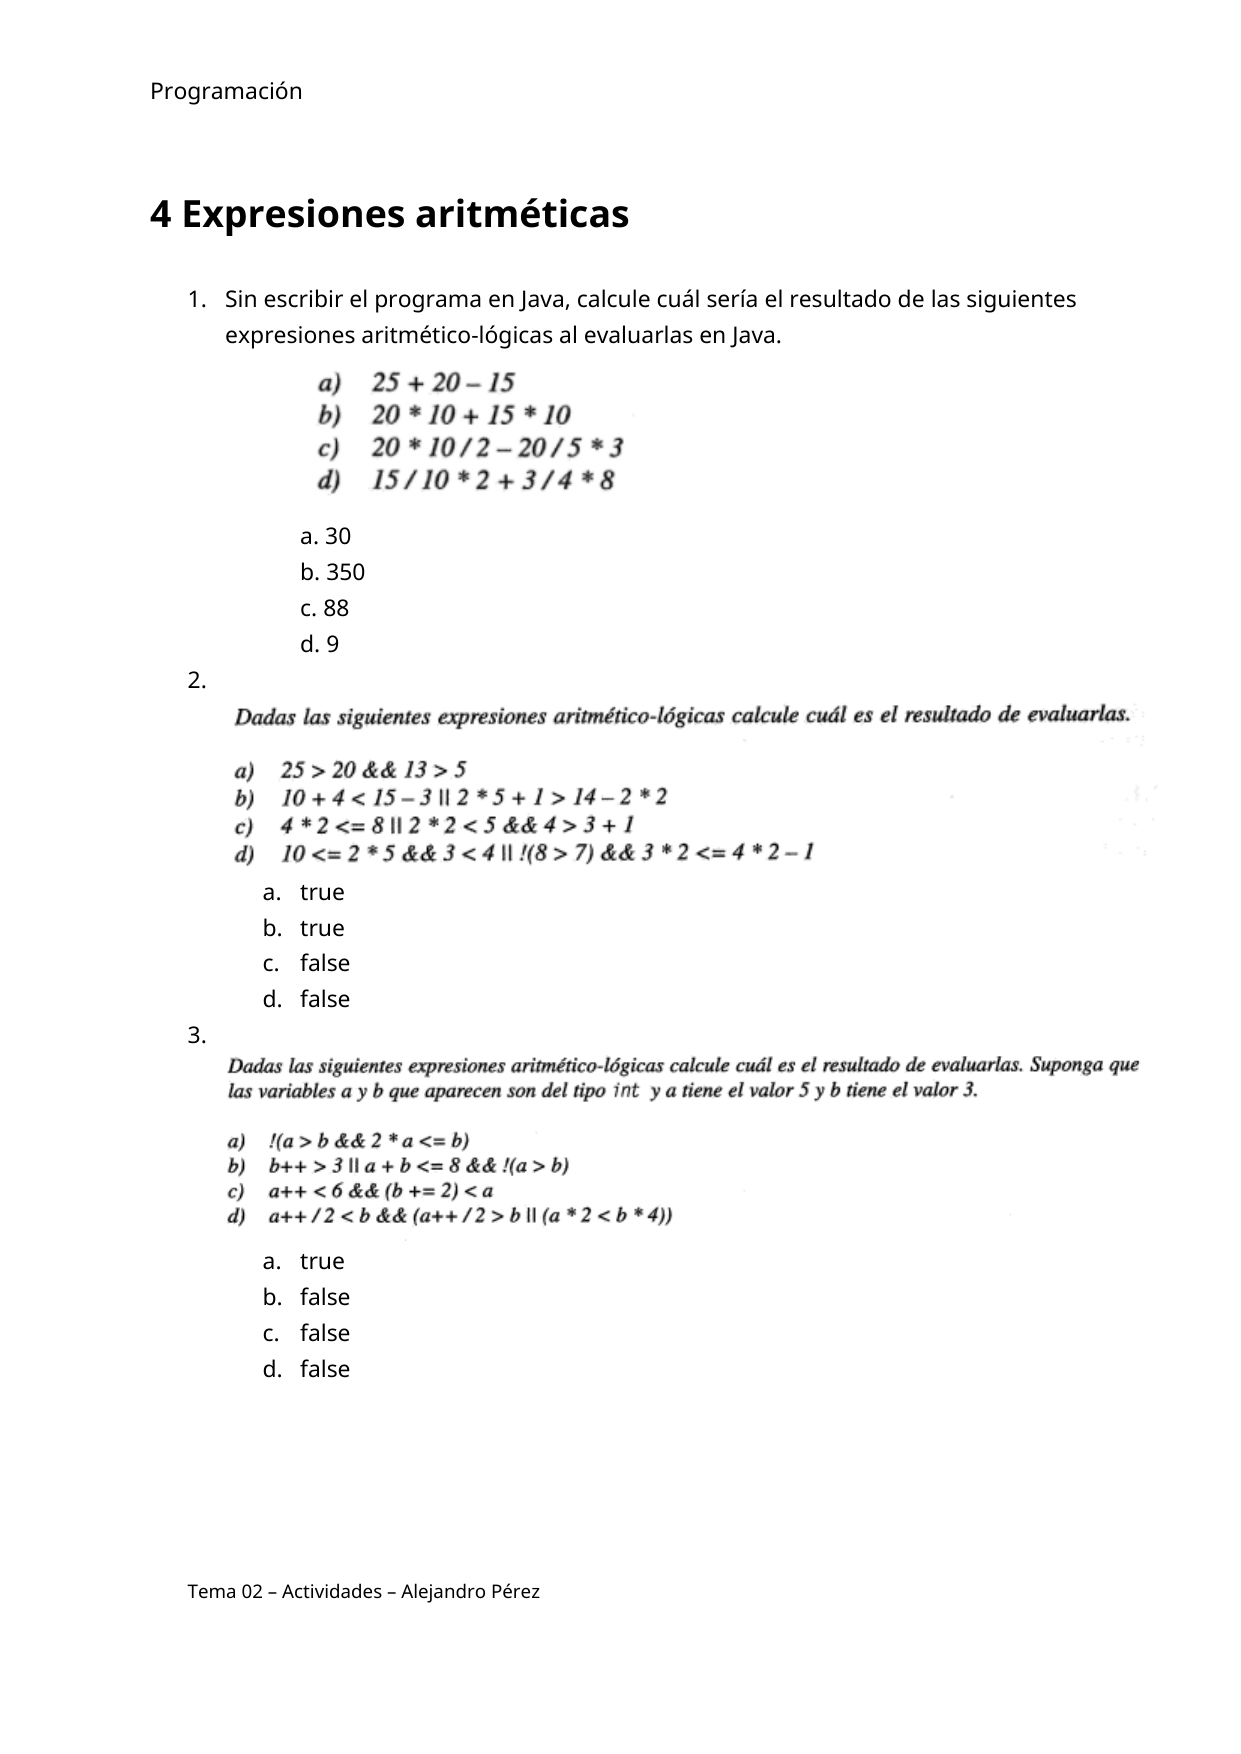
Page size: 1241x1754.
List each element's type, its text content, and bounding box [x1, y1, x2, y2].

picture [225, 700, 1166, 871]
list false [262, 947, 1090, 979]
subtitle 4 Expresiones aritméticas [150, 187, 1090, 238]
list true [262, 1245, 1090, 1277]
list true [262, 911, 1090, 943]
list false [262, 983, 1090, 1014]
list false [262, 1281, 1090, 1312]
text a. 30 [225, 520, 1090, 552]
text d. 9 [225, 628, 1090, 659]
list Sin escribir el programa en Java, calcule cuál sería el resultado de las siguientes expresiones aritmético-lógicas al evaluarlas en Java. [187, 283, 1090, 350]
text c. 88 [225, 592, 1090, 623]
list false [262, 1353, 1090, 1384]
list true [262, 876, 1090, 907]
text b. 350 [225, 556, 1090, 587]
picture [225, 1055, 1166, 1241]
list false [262, 1317, 1090, 1348]
picture [300, 354, 652, 516]
